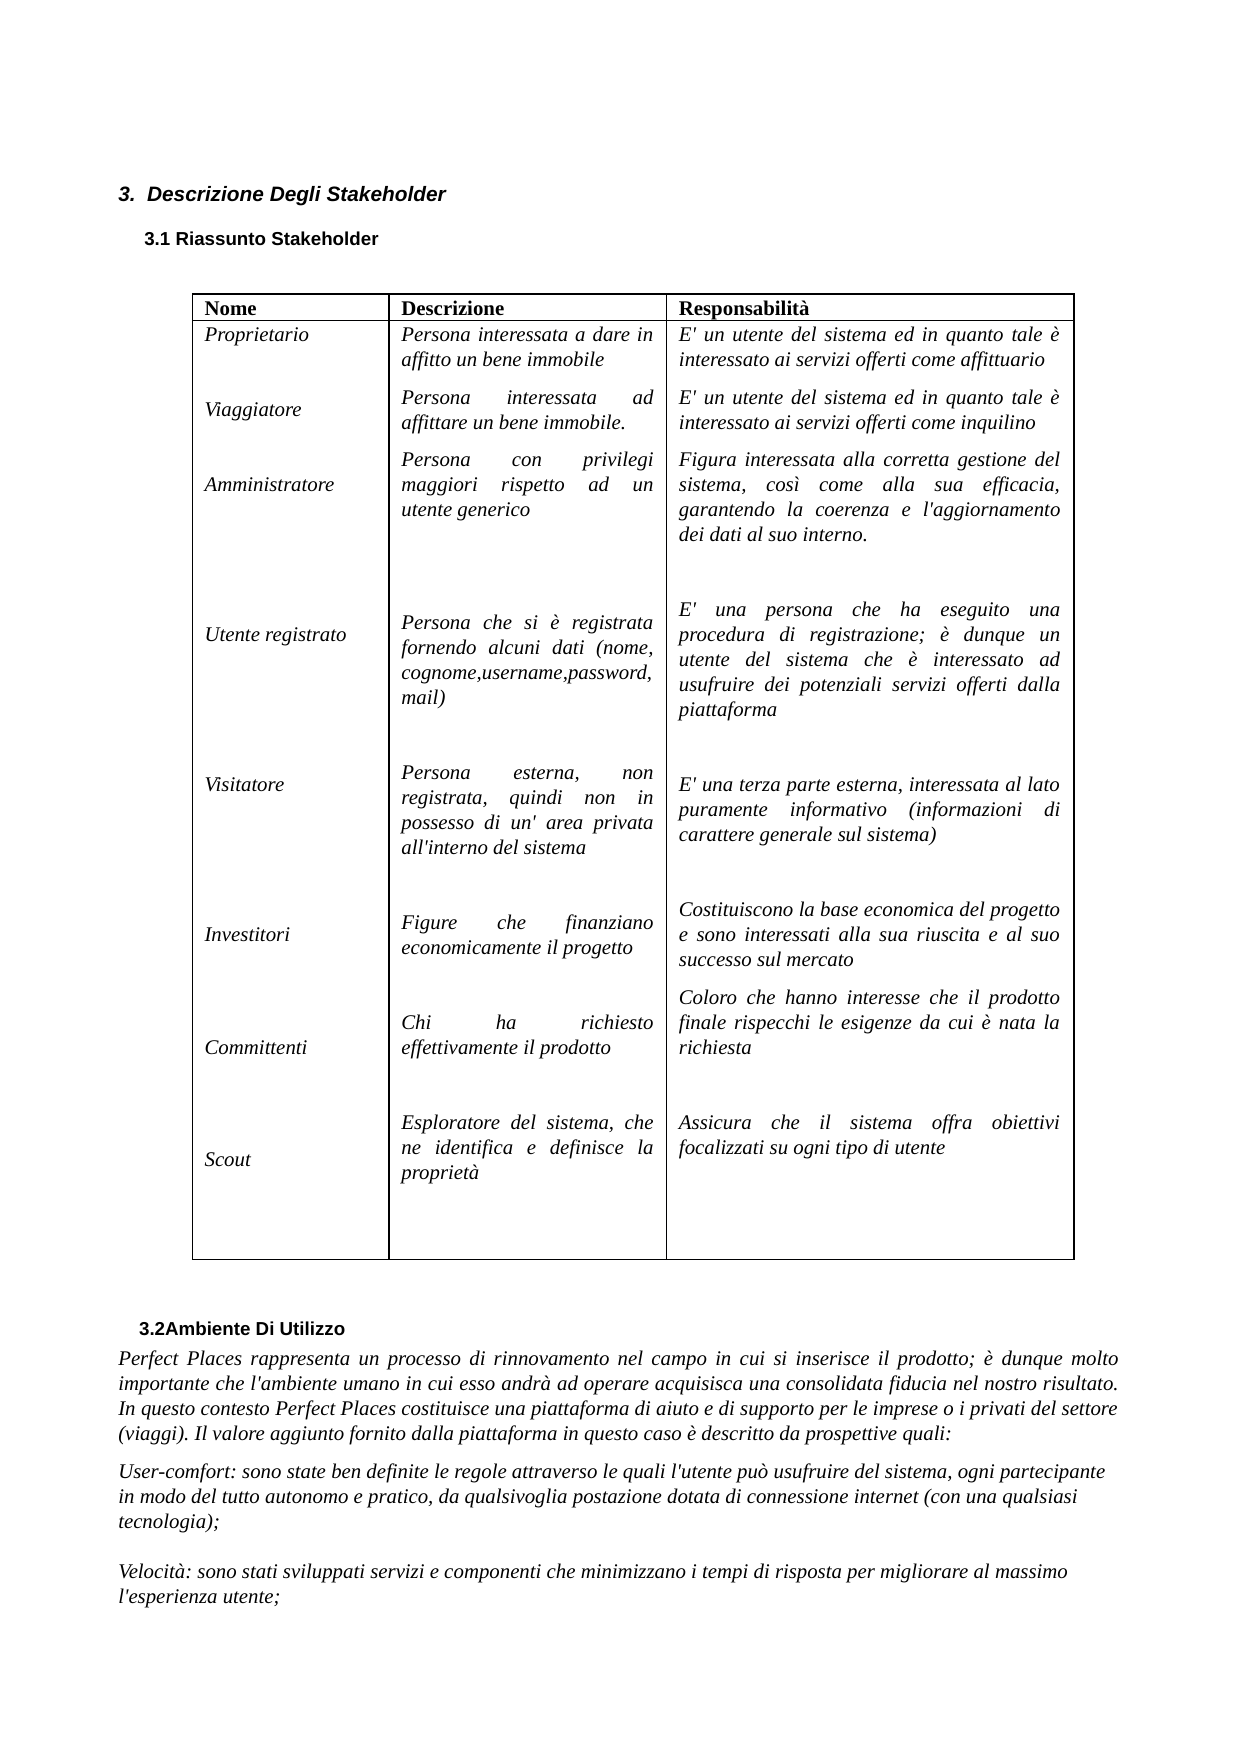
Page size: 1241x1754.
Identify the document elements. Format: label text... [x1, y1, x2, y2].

subtitle 3. Descrizione Degli Stakeholder [83, 181, 1122, 206]
table_cell E' un utente del sistema ed in quanto tale è interessato ai servizi offerti come affittuario E' un utente del sistema ed in quanto tale è interessato ai servizi offerti come inquilino Figura interessata alla corretta gestione del sistema, così come alla sua efficacia, garantendo la coerenza e l'aggiornamento dei dati al suo interno. E' una persona che ha eseguito una procedura di registrazione; è dunque un utente del sistema che è interessato ad usufruire dei potenziali servizi offerti dalla piattaforma E' una terza parte esterna, interessata al lato puramente informativo (informazioni di carattere generale sul sistema) Costituiscono la base economica del progetto e sono interessati alla sua riuscita e al suo successo sul mercato Coloro che hanno interesse che il prodotto finale rispecchi le esigenze da cui è nata la richiesta Assicura che il sistema offra obiettivi focalizzati su ogni tipo di utente [667, 321, 1073, 1259]
subtitle 3.2Ambiente Di Utilizzo [118, 1314, 1122, 1339]
table_header Descrizione [390, 295, 666, 320]
table_cell Persona interessata a dare in affitto un bene immobile Persona interessata ad affittare un bene immobile. Persona con privilegi maggiori rispetto ad un utente generico Persona che si è registrata fornendo alcuni dati (nome, cognome,username,password,mail) Persona esterna, non registrata, quindi non in possesso di un' area privata all'interno del sistema Figure che finanziano economicamente il progetto Chi ha richiesto effettivamente il prodotto Esploratore del sistema, che ne identifica e definisce la proprietà [390, 321, 666, 1259]
text Perfect Places rappresenta un processo di rinnovamento nel campo in cui si inserisce il prodotto; è dunque molto importante che l'ambiente umano in cui esso andrà ad operare acquisisca una consolidata fiducia nel nostro risultato. In questo contesto Perfect Places costituisce una piattaforma di aiuto e di supporto per le imprese o i privati del settore (viaggi). Il valore aggiunto fornito dalla piattaforma in questo caso è descritto da prospettive quali: [118, 1345, 1122, 1445]
text Velocità: sono stati sviluppati servizi e componenti che minimizzano i tempi di risposta per migliorare al massimo l'esperienza utente; [118, 1558, 1122, 1608]
text User-comfort: sono state ben definite le regole attraverso le quali l'utente può usufruire del sistema, ogni partecipante in modo del tutto autonomo e pratico, da qualsivoglia postazione dotata di connessione internet (con una qualsiasi tecnologia); [118, 1458, 1122, 1533]
table_header Nome [193, 295, 388, 320]
subtitle 3.1 Riassunto Stakeholder [118, 224, 1122, 249]
table_cell Proprietario Viaggiatore Amministratore Utente registrato Visitatore Investitori Committenti Scout [193, 321, 388, 1259]
table_header Responsabilità [667, 295, 1073, 320]
